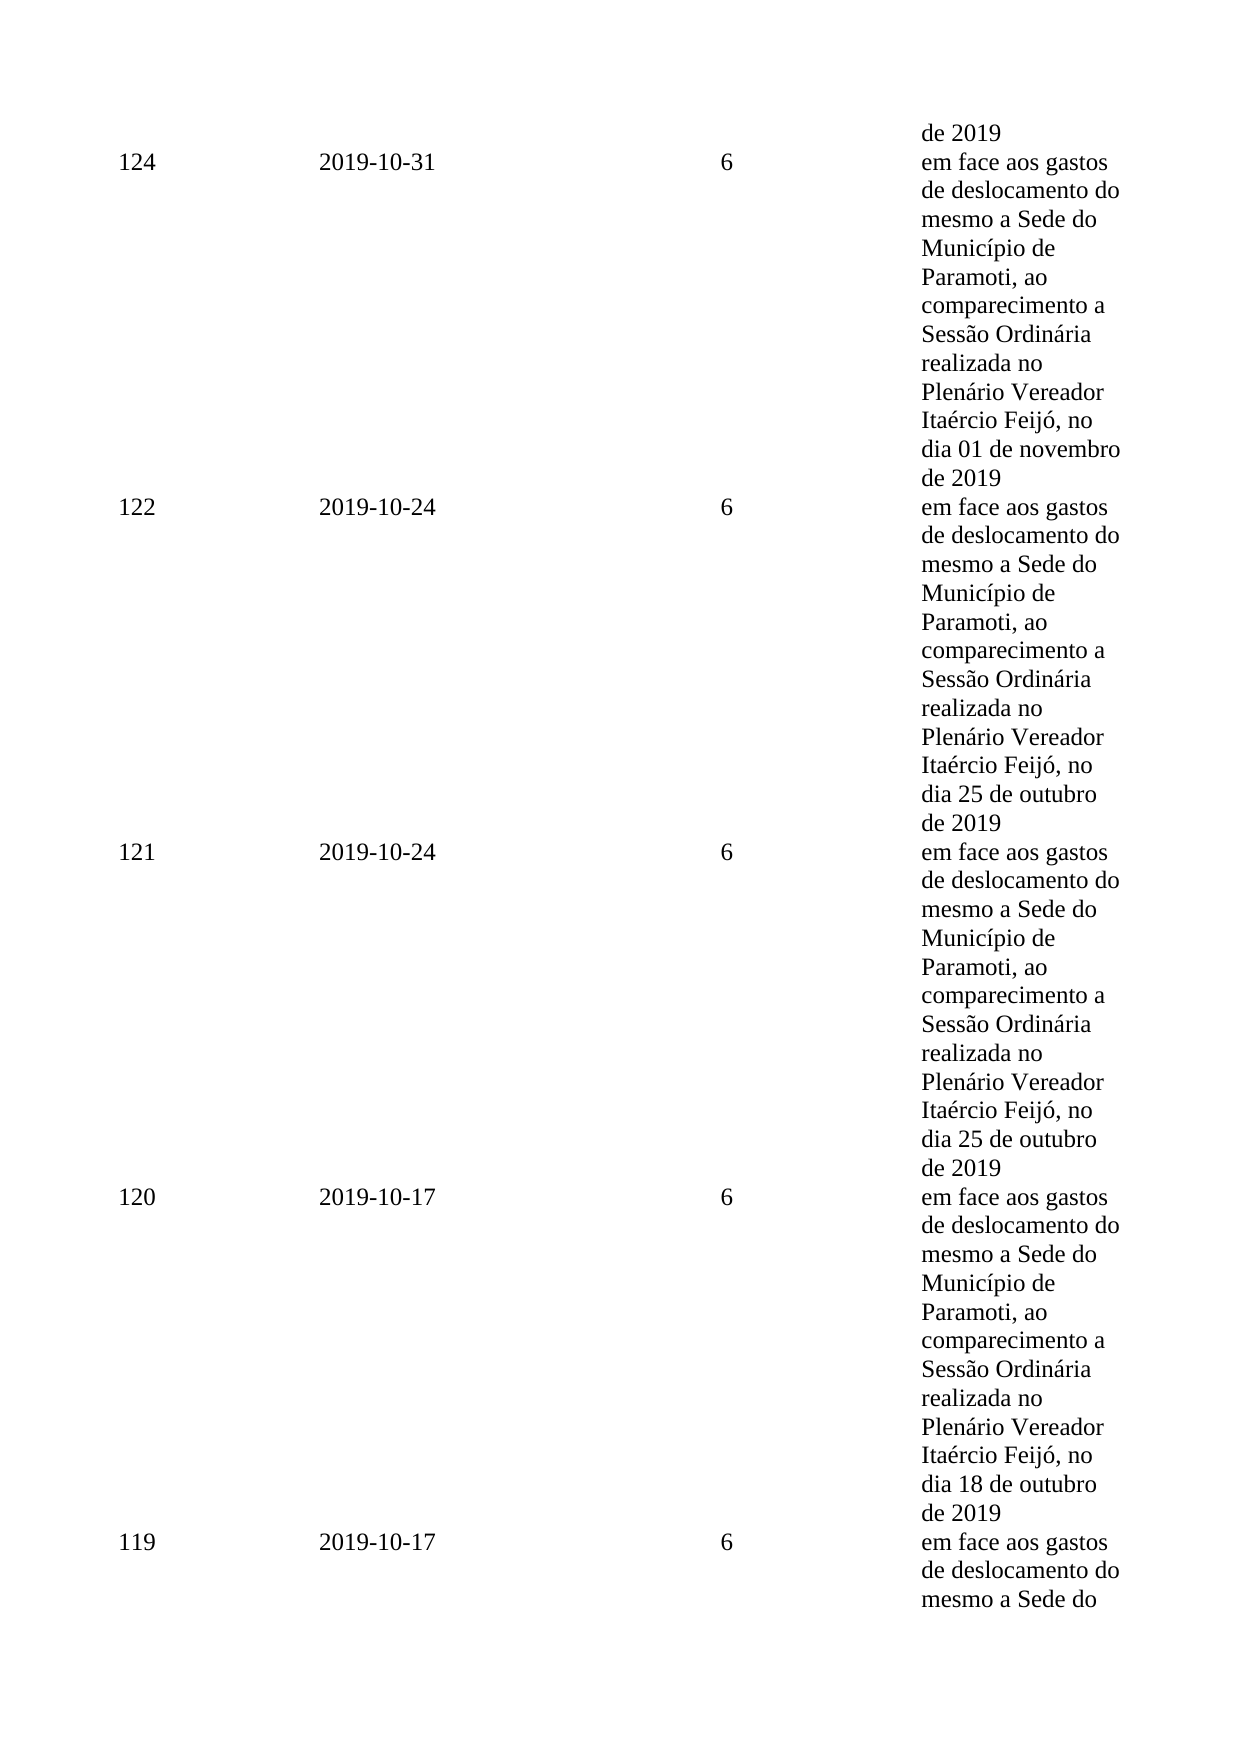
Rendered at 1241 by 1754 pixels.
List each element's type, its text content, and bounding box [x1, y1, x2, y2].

table_cell [520, 492, 720, 837]
table_cell em face aos gastos de deslocamento do mesmo a Sede do Município de Paramoti, ao comparecimento a Sessão Ordinária realizada no Plenário Vereador Itaércio Feijó, no dia 18 de outubro de 2019 [921, 1182, 1122, 1527]
table_cell 2019-10-17 [319, 1182, 519, 1527]
table_cell em face aos gastos de deslocamento do mesmo a Sede do Município de Paramoti, ao comparecimento a Sessão Ordinária realizada no Plenário Vereador Itaércio Feijó, no dia 25 de outubro de 2019 [921, 492, 1122, 837]
table_cell 119 [118, 1527, 319, 1613]
table_cell 122 [118, 492, 319, 837]
table_cell 121 [118, 837, 319, 1182]
table_cell 6 [720, 492, 921, 837]
table_cell [520, 1182, 720, 1527]
table_cell 6 [720, 147, 921, 492]
table_cell 6 [720, 1527, 921, 1613]
table_cell em face aos gastos de deslocamento do mesmo a Sede do Município de Paramoti, ao comparecimento a Sessão Ordinária realizada no Plenário Vereador Itaércio Feijó, no dia 25 de outubro de 2019 [921, 837, 1122, 1182]
table_cell [520, 1527, 720, 1613]
table_cell 124 [118, 147, 319, 492]
table_cell 2019-10-31 [319, 147, 519, 492]
table_cell de 2019 [921, 118, 1122, 147]
table_cell em face aos gastos de deslocamento do mesmo a Sede do Município de Paramoti, ao comparecimento a Sessão Ordinária realizada no Plenário Vereador Itaércio Feijó, no dia 01 de novembro de 2019 [921, 147, 1122, 492]
table_cell [720, 118, 921, 147]
table_cell 2019-10-17 [319, 1527, 519, 1613]
table_cell 6 [720, 837, 921, 1182]
table_cell [520, 147, 720, 492]
table_cell em face aos gastos de deslocamento do mesmo a Sede do [921, 1527, 1122, 1613]
table_cell 2019-10-24 [319, 837, 519, 1182]
table_cell [520, 837, 720, 1182]
table_cell 6 [720, 1182, 921, 1527]
table_cell [319, 118, 519, 147]
table_cell 2019-10-24 [319, 492, 519, 837]
table_cell [520, 118, 720, 147]
table_cell [118, 118, 319, 147]
table_cell 120 [118, 1182, 319, 1527]
